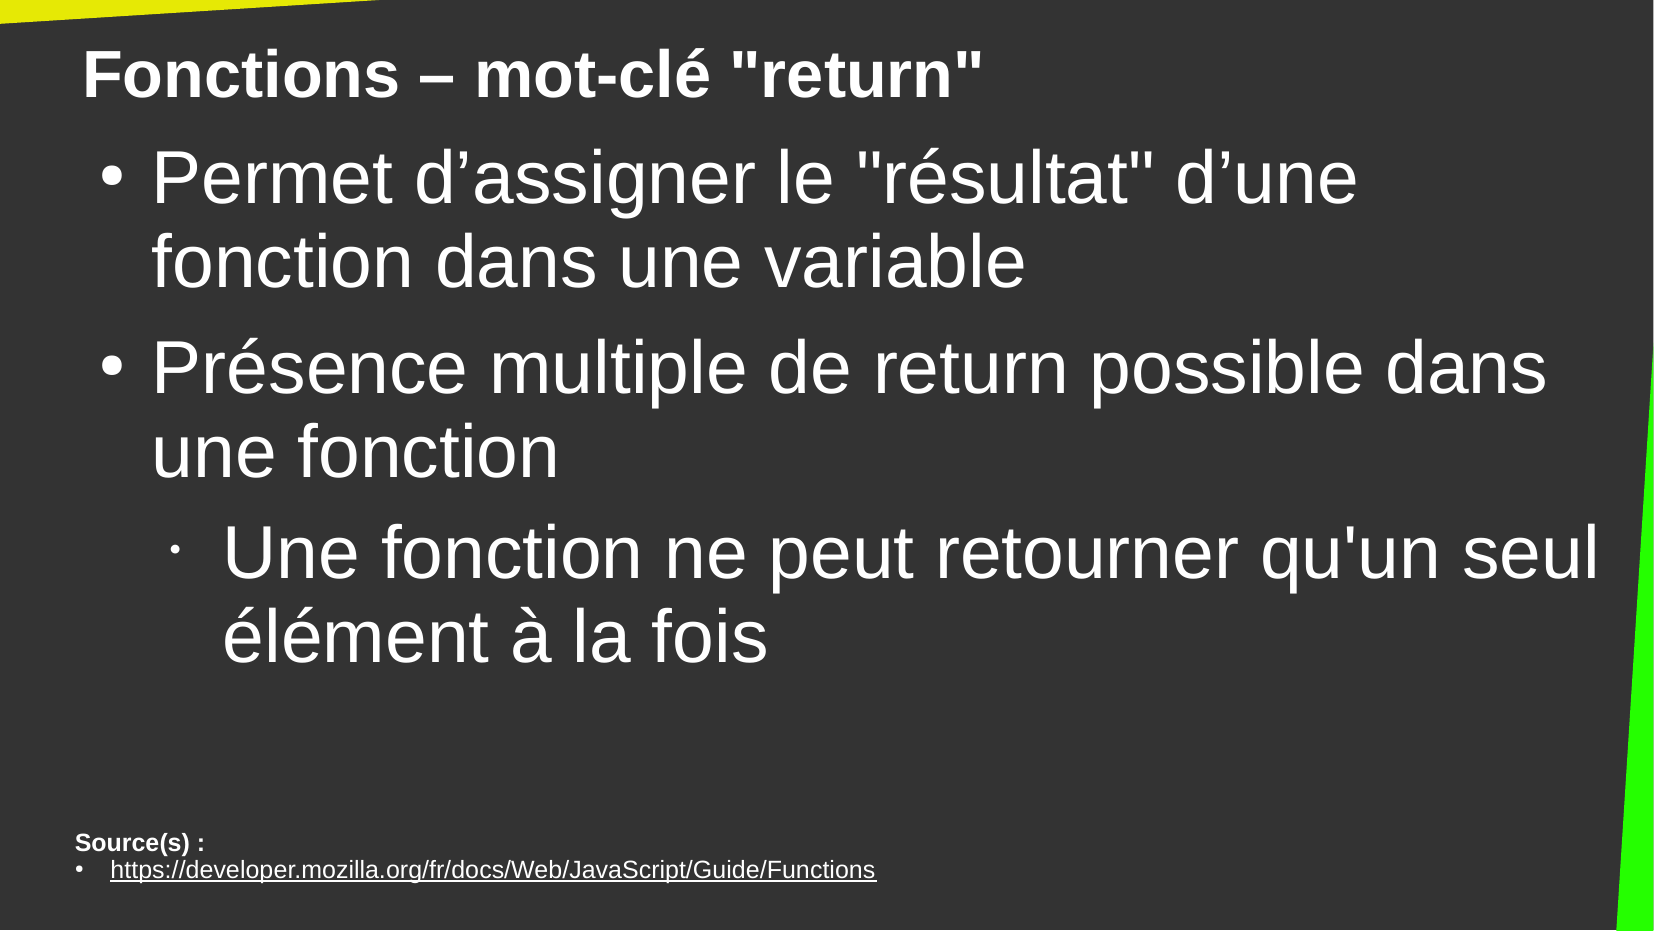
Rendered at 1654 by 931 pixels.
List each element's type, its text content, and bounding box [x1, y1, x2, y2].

text_box [1616, 334, 1654, 931]
text_box Source(s) : https://developer.mozilla.org/fr/docs/Web/JavaScript/Guide/Functions [60, 820, 1583, 892]
title Fonctions – mot-clé "return" [82, 37, 1571, 114]
list Permet d’assigner le "résultat" d’une fonction dans une variable Présence multiple de return possible dans une fonction Une fonction ne peut retourner qu'un seul élément à la fois [80, 135, 1620, 745]
text_box [0, 0, 380, 24]
